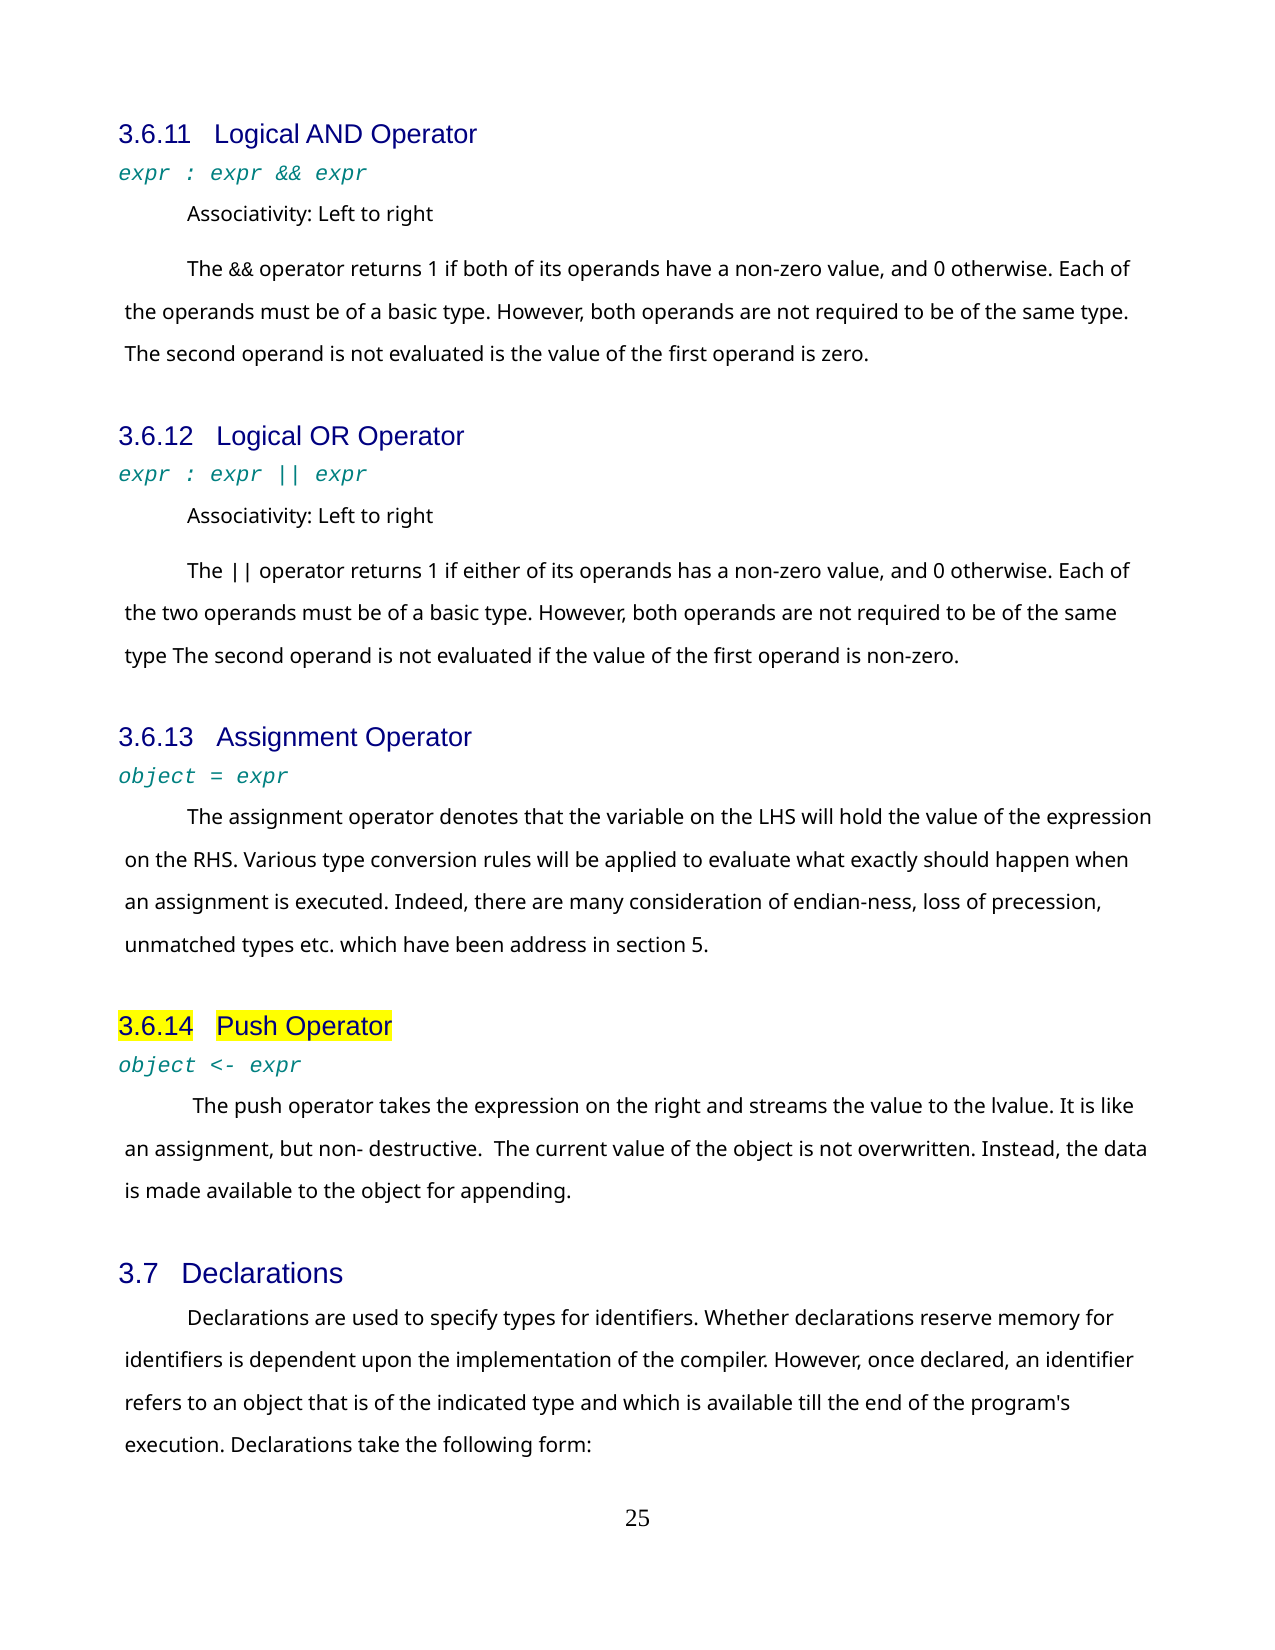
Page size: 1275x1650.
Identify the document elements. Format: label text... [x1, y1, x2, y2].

text object = expr [118, 765, 1157, 790]
text Associativity: Left to right [124, 199, 1157, 228]
text expr : expr || expr [118, 463, 1157, 488]
text expr : expr && expr [118, 162, 1157, 187]
text Associativity: Left to right [124, 501, 1157, 529]
text object <- expr [118, 1054, 1157, 1079]
text The push operator takes the expression on the right and streams the value to the lvalue. It is like an assignment, but non- destructive. The current value of the object is not overwritten. Instead, the data is made available to the object for appending. [124, 1091, 1157, 1205]
text Declarations are used to specify types for identifiers. Whether declarations reserve memory for identifiers is dependent upon the implementation of the compiler. However, once declared, an identifier refers to an object that is of the indicated type and which is available till the end of the program's execution. Declarations take the following form: [124, 1303, 1157, 1459]
subtitle Logical OR Operator [118, 420, 1157, 451]
subtitle Logical AND Operator [118, 118, 1157, 149]
subtitle Assignment Operator [118, 721, 1157, 752]
text The assignment operator denotes that the variable on the LHS will hold the value of the expression on the RHS. Various type conversion rules will be applied to evaluate what exactly should happen when an assignment is executed. Indeed, there are many consideration of endian-ness, loss of precession, unmatched types etc. which have been address in section 5. [124, 802, 1157, 958]
subtitle Push Operator [118, 1010, 1157, 1041]
text The && operator returns 1 if both of its operands have a non-zero value, and 0 otherwise. Each of the operands must be of a basic type. However, both operands are not required to be of the same type. The second operand is not evaluated is the value of the first operand is zero. [124, 254, 1157, 368]
text The || operator returns 1 if either of its operands has a non-zero value, and 0 otherwise. Each of the two operands must be of a basic type. However, both operands are not required to be of the same type The second operand is not evaluated if the value of the first operand is non-zero. [124, 556, 1157, 669]
subtitle Declarations [118, 1257, 1157, 1290]
